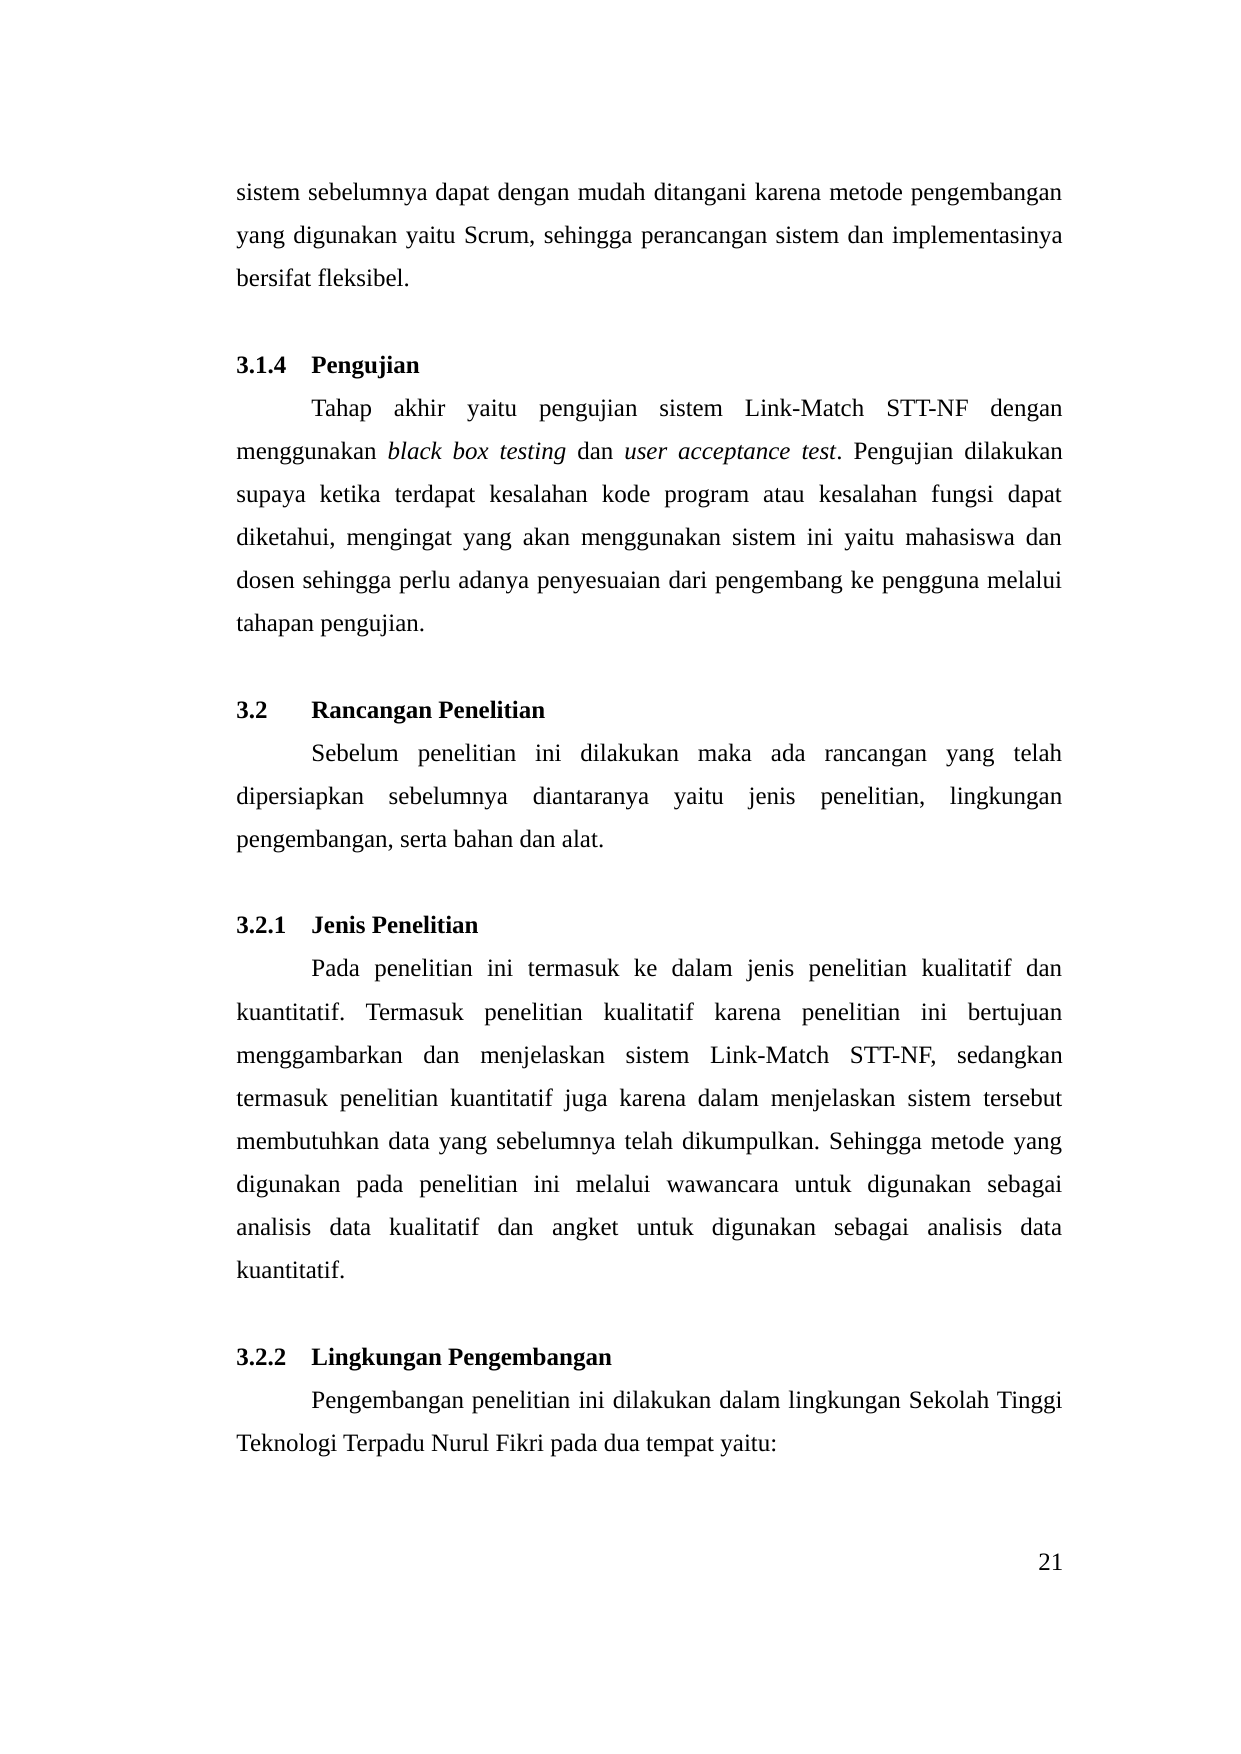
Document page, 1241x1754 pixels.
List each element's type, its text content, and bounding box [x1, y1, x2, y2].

text Pada penelitian ini termasuk ke dalam jenis penelitian kualitatif dan kuantitatif. Termasuk penelitian kualitatif karena penelitian ini bertujuan menggambarkan dan menjelaskan sistem Link-Match STT-NF, sedangkan termasuk penelitian kuantitatif juga karena dalam menjelaskan sistem tersebut membutuhkan data yang sebelumnya telah dikumpulkan. Sehingga metode yang digunakan pada penelitian ini melalui wawancara untuk digunakan sebagai analisis data kualitatif dan angket untuk digunakan sebagai analisis data kuantitatif. [236, 953, 1063, 1284]
subtitle 3.2.2 Lingkungan Pengembangan [236, 1342, 1063, 1370]
text Pengembangan penelitian ini dilakukan dalam lingkungan Sekolah Tinggi Teknologi Terpadu Nurul Fikri pada dua tempat yaitu: [236, 1385, 1063, 1457]
text sistem sebelumnya dapat dengan mudah ditangani karena metode pengembangan yang digunakan yaitu Scrum, sehingga perancangan sistem dan implementasinya bersifat fleksibel. [236, 177, 1063, 292]
text Tahap akhir yaitu pengujian sistem Link-Match STT-NF dengan menggunakan black box testing dan user acceptance test. Pengujian dilakukan supaya ketika terdapat kesalahan kode program atau kesalahan fungsi dapat diketahui, mengingat yang akan menggunakan sistem ini yaitu mahasiswa dan dosen sehingga perlu adanya penyesuaian dari pengembang ke pengguna melalui tahapan pengujian. [236, 393, 1063, 637]
subtitle 3.2.1 Jenis Penelitian [236, 910, 1063, 939]
text Sebelum penelitian ini dilakukan maka ada rancangan yang telah dipersiapkan sebelumnya diantaranya yaitu jenis penelitian, lingkungan pengembangan, serta bahan dan alat. [236, 738, 1063, 853]
subtitle 3.2 Rancangan Penelitian [236, 695, 1063, 723]
subtitle 3.1.4 Pengujian [236, 350, 1063, 378]
